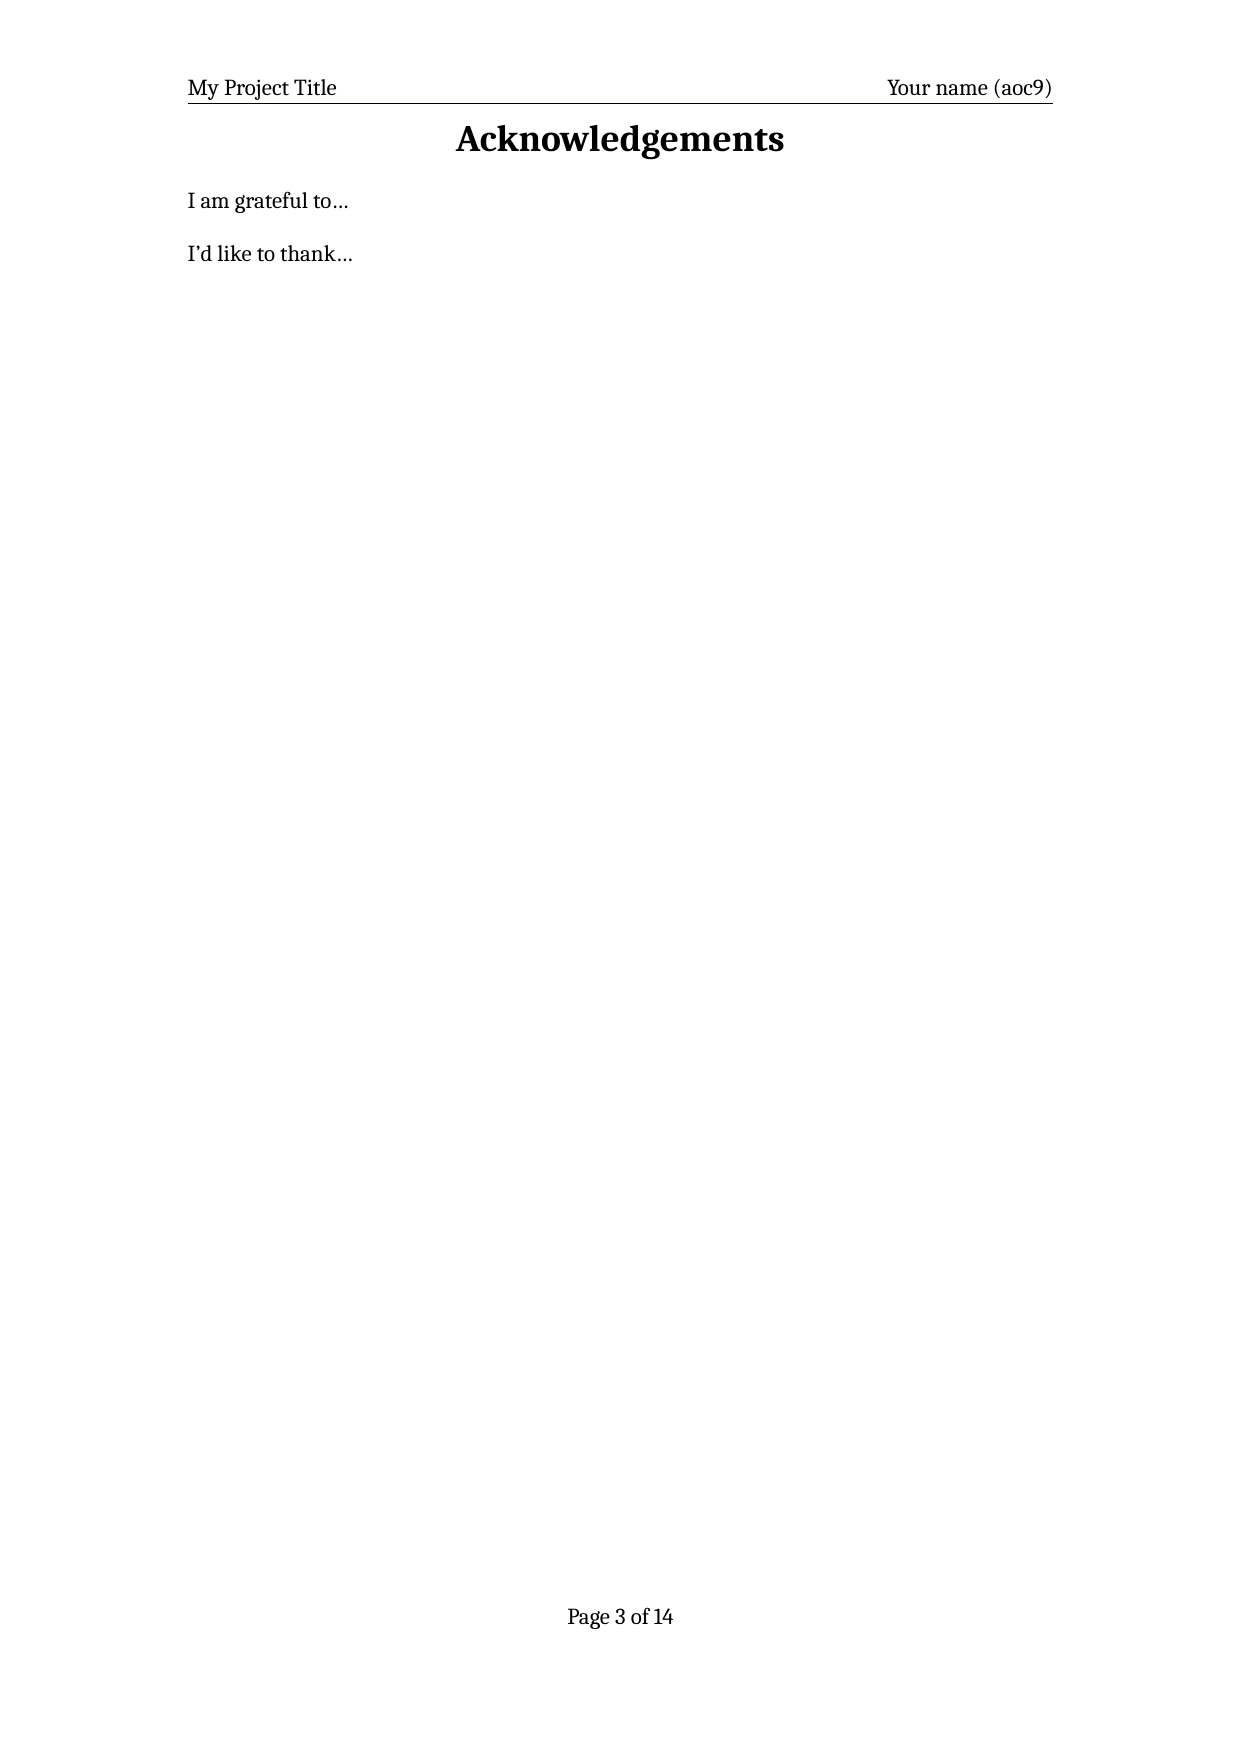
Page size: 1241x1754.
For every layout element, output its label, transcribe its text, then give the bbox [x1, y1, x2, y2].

text I’d like to thank… [187, 240, 1053, 267]
text Acknowledgements [187, 118, 1053, 161]
text I am grateful to… [187, 188, 1053, 214]
